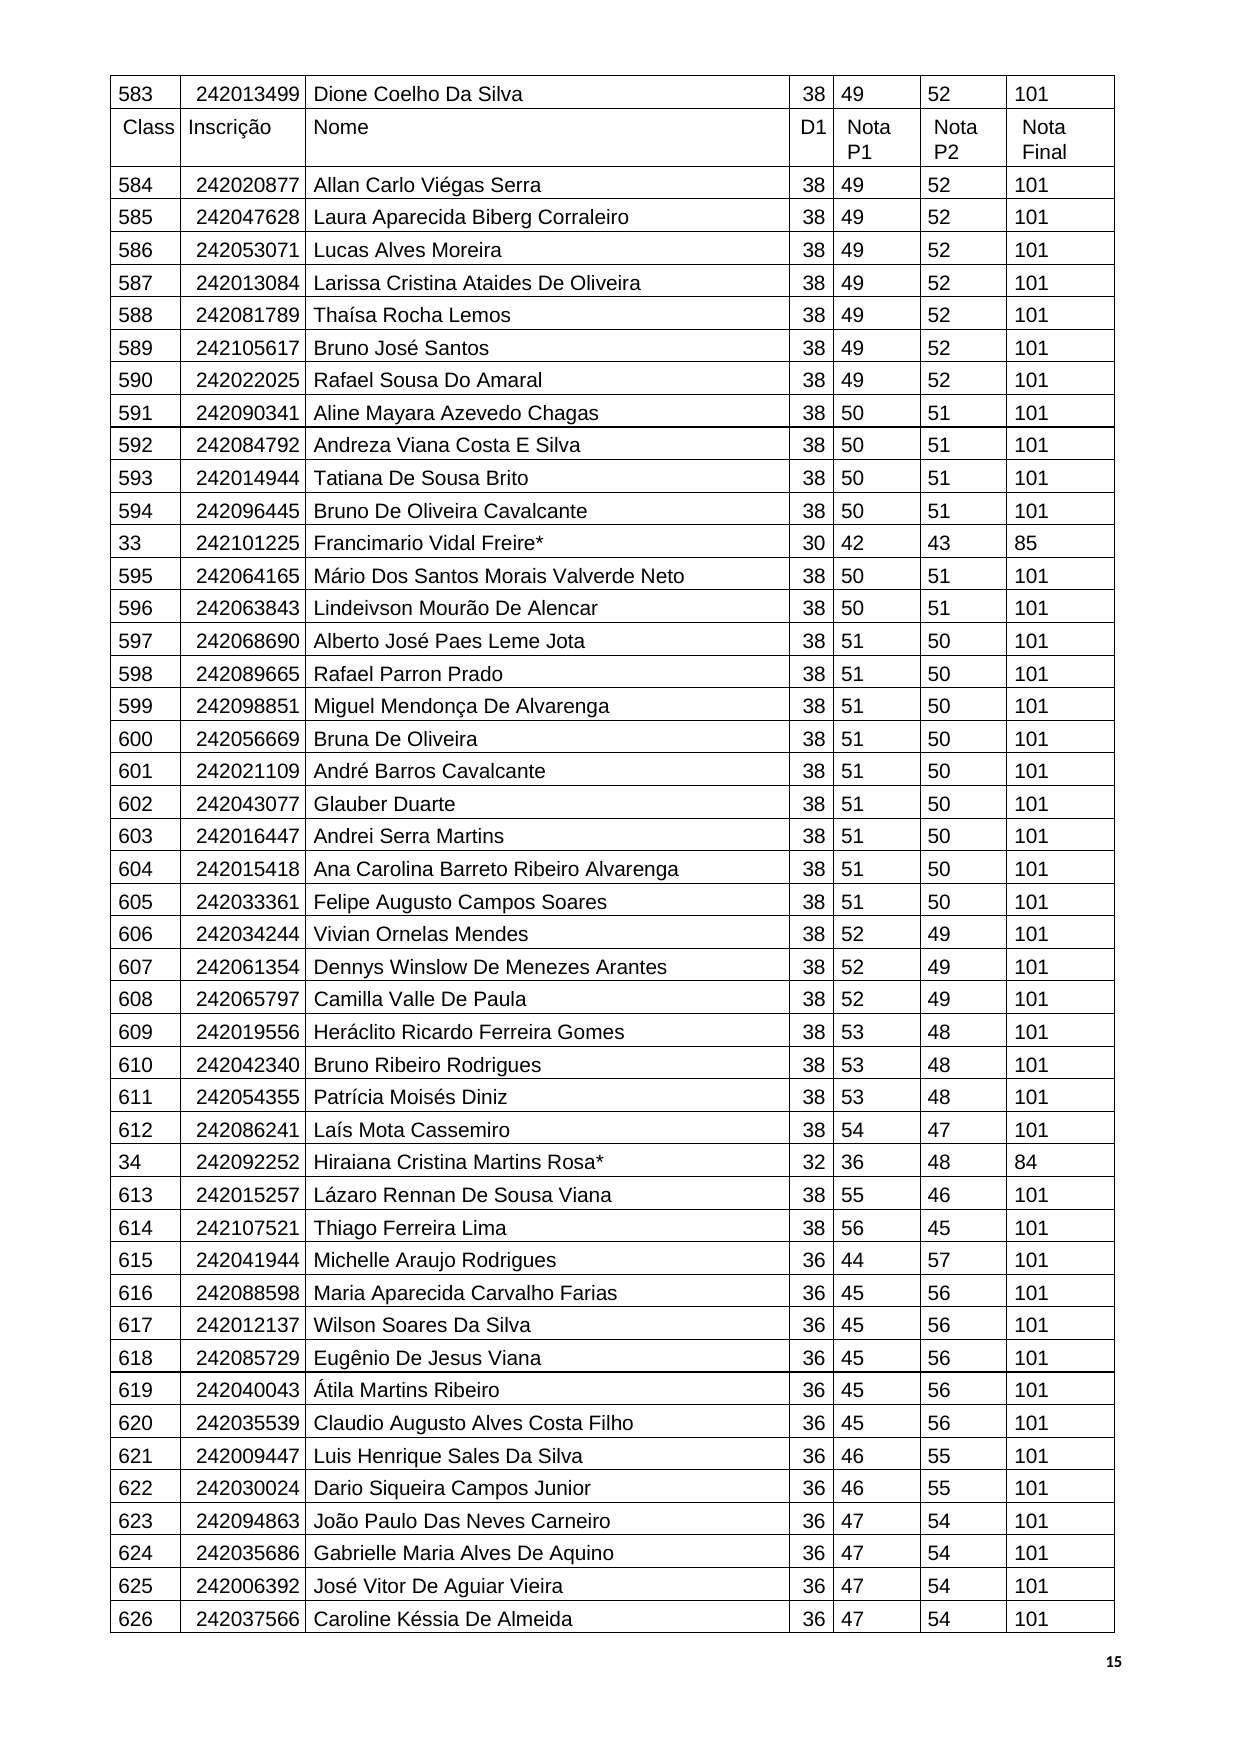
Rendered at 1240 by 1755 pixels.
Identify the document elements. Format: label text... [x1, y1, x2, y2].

table_cell D1 [790, 109, 833, 166]
table_cell Bruna De Oliveira [306, 721, 789, 752]
table_cell 49 [834, 297, 920, 329]
table_cell Patrícia Moisés Diniz [306, 1079, 789, 1111]
table_cell Miguel Mendonça De Alvarenga [306, 688, 789, 720]
table_cell 242014944 [181, 460, 305, 492]
table_cell 38 [790, 558, 833, 589]
table_cell 242022025 [181, 362, 305, 394]
table_cell 597 [111, 623, 180, 654]
table_cell 56 [834, 1210, 920, 1241]
table_cell 615 [111, 1242, 180, 1274]
table_cell 589 [111, 330, 180, 361]
table_cell 42 [834, 525, 920, 557]
table_cell 38 [790, 232, 833, 263]
table_cell 38 [790, 330, 833, 361]
table_cell 612 [111, 1112, 180, 1143]
table_cell 52 [921, 265, 1006, 296]
table_cell 50 [921, 656, 1006, 687]
table_cell 50 [921, 721, 1006, 752]
table_cell 36 [790, 1373, 833, 1404]
table_cell 55 [921, 1470, 1006, 1502]
table_cell 47 [834, 1568, 920, 1599]
table_cell 51 [834, 851, 920, 883]
table_cell 36 [790, 1307, 833, 1339]
table_cell 242053071 [181, 232, 305, 263]
table_cell 101 [1007, 656, 1114, 687]
table_cell 36 [790, 1568, 833, 1599]
table_cell 101 [1007, 916, 1114, 948]
table_cell 242020877 [181, 167, 305, 198]
table_cell 54 [921, 1568, 1006, 1599]
table_cell Lázaro Rennan De Sousa Viana [306, 1177, 789, 1208]
table_cell 45 [834, 1405, 920, 1437]
table_cell 101 [1007, 1470, 1114, 1502]
table_cell Mário Dos Santos Morais Valverde Neto [306, 558, 789, 589]
table_cell 599 [111, 688, 180, 720]
table_cell 51 [921, 395, 1006, 426]
table_cell 587 [111, 265, 180, 296]
table_cell 101 [1007, 297, 1114, 329]
table_cell 242061354 [181, 949, 305, 980]
table_cell 242013084 [181, 265, 305, 296]
table_cell 242035686 [181, 1535, 305, 1567]
table_cell 101 [1007, 1242, 1114, 1274]
table_cell 38 [790, 819, 833, 850]
table_cell André Barros Cavalcante [306, 753, 789, 785]
table_cell 101 [1007, 590, 1114, 622]
table_cell Nota Final [1007, 109, 1114, 166]
table_cell Dennys Winslow De Menezes Arantes [306, 949, 789, 980]
table_cell 32 [790, 1144, 833, 1176]
table_cell 50 [921, 851, 1006, 883]
table_cell 52 [921, 199, 1006, 231]
table_cell 611 [111, 1079, 180, 1111]
table_cell 48 [921, 1014, 1006, 1046]
table_cell 38 [790, 460, 833, 492]
table_cell 242094863 [181, 1503, 305, 1534]
table_cell 623 [111, 1503, 180, 1534]
table_cell 36 [790, 1275, 833, 1306]
table_cell 618 [111, 1340, 180, 1371]
table_cell 101 [1007, 428, 1114, 459]
table_cell 101 [1007, 362, 1114, 394]
table_cell 604 [111, 851, 180, 883]
table_cell 620 [111, 1405, 180, 1437]
table_cell 242090341 [181, 395, 305, 426]
table_cell 36 [790, 1503, 833, 1534]
table_cell Bruno Ribeiro Rodrigues [306, 1047, 789, 1078]
table_cell Rafael Parron Prado [306, 656, 789, 687]
table_cell 44 [834, 1242, 920, 1274]
table_cell 51 [921, 558, 1006, 589]
table_cell 52 [834, 981, 920, 1013]
table_cell 49 [834, 199, 920, 231]
table_cell 101 [1007, 1210, 1114, 1241]
table_cell 38 [790, 688, 833, 720]
table_cell 622 [111, 1470, 180, 1502]
table_cell 38 [790, 428, 833, 459]
table_cell 242047628 [181, 199, 305, 231]
table_cell 55 [921, 1438, 1006, 1469]
table_cell 45 [834, 1340, 920, 1371]
table_cell Wilson Soares Da Silva [306, 1307, 789, 1339]
table_cell Aline Mayara Azevedo Chagas [306, 395, 789, 426]
table_cell 51 [834, 753, 920, 785]
table_cell 51 [921, 428, 1006, 459]
table_cell 54 [921, 1535, 1006, 1567]
table_cell 36 [790, 1405, 833, 1437]
table_cell 46 [834, 1438, 920, 1469]
table_cell 617 [111, 1307, 180, 1339]
table_cell Maria Aparecida Carvalho Farias [306, 1275, 789, 1306]
table_cell 47 [834, 1503, 920, 1534]
table_cell Gabrielle Maria Alves De Aquino [306, 1535, 789, 1567]
table_cell 56 [921, 1307, 1006, 1339]
table_cell Thiago Ferreira Lima [306, 1210, 789, 1241]
table_cell 34 [111, 1144, 180, 1176]
table_cell 51 [834, 688, 920, 720]
table_cell 36 [834, 1144, 920, 1176]
table_cell 38 [790, 1112, 833, 1143]
table_cell 49 [834, 265, 920, 296]
table_cell 57 [921, 1242, 1006, 1274]
table_cell 607 [111, 949, 180, 980]
table_cell 242042340 [181, 1047, 305, 1078]
table_cell 53 [834, 1079, 920, 1111]
table_cell 53 [834, 1014, 920, 1046]
table_cell 101 [1007, 1014, 1114, 1046]
table_cell 242043077 [181, 786, 305, 817]
table_cell 38 [790, 949, 833, 980]
table_cell Rafael Sousa Do Amaral [306, 362, 789, 394]
table_cell Lindeivson Mourão De Alencar [306, 590, 789, 622]
table_cell 38 [790, 884, 833, 915]
table_cell 101 [1007, 1438, 1114, 1469]
table_cell Dario Siqueira Campos Junior [306, 1470, 789, 1502]
table_cell 625 [111, 1568, 180, 1599]
table_cell 51 [921, 590, 1006, 622]
table_cell 609 [111, 1014, 180, 1046]
table_cell 51 [834, 656, 920, 687]
table_cell 242012137 [181, 1307, 305, 1339]
table_cell 242065797 [181, 981, 305, 1013]
table_cell 52 [834, 949, 920, 980]
table_cell 38 [790, 753, 833, 785]
table_cell 101 [1007, 1112, 1114, 1143]
table_cell 36 [790, 1340, 833, 1371]
table_cell 51 [921, 460, 1006, 492]
table_cell 242016447 [181, 819, 305, 850]
table_cell 101 [1007, 1405, 1114, 1437]
table_cell Laís Mota Cassemiro [306, 1112, 789, 1143]
table_cell Francimario Vidal Freire* [306, 525, 789, 557]
table_cell 101 [1007, 981, 1114, 1013]
table_cell 52 [921, 297, 1006, 329]
table_cell 101 [1007, 753, 1114, 785]
table_cell João Paulo Das Neves Carneiro [306, 1503, 789, 1534]
table_cell 36 [790, 1535, 833, 1567]
table_cell 242089665 [181, 656, 305, 687]
table_cell 242081789 [181, 297, 305, 329]
table_cell 51 [834, 721, 920, 752]
table_cell 50 [834, 428, 920, 459]
table_cell Lucas Alves Moreira [306, 232, 789, 263]
table_cell 52 [834, 916, 920, 948]
table_cell 101 [1007, 1047, 1114, 1078]
table_cell 52 [921, 167, 1006, 198]
table_cell 45 [834, 1373, 920, 1404]
table_cell 101 [1007, 1079, 1114, 1111]
table_cell 101 [1007, 330, 1114, 361]
table_cell 50 [834, 460, 920, 492]
table_cell 50 [834, 590, 920, 622]
table_cell 242040043 [181, 1373, 305, 1404]
table_cell 45 [834, 1275, 920, 1306]
table_cell 51 [834, 623, 920, 654]
table_cell 38 [790, 493, 833, 524]
table_cell José Vitor De Aguiar Vieira [306, 1568, 789, 1599]
table_cell 242063843 [181, 590, 305, 622]
table_cell 38 [790, 395, 833, 426]
table_cell 101 [1007, 460, 1114, 492]
table_cell 36 [790, 1470, 833, 1502]
table_cell 46 [921, 1177, 1006, 1208]
table_cell 56 [921, 1373, 1006, 1404]
table_cell Átila Martins Ribeiro [306, 1373, 789, 1404]
table_cell 52 [921, 362, 1006, 394]
table_cell 47 [921, 1112, 1006, 1143]
table_cell 242034244 [181, 916, 305, 948]
table_cell Heráclito Ricardo Ferreira Gomes [306, 1014, 789, 1046]
table_cell 242092252 [181, 1144, 305, 1176]
table_cell 242030024 [181, 1470, 305, 1502]
table_cell 45 [921, 1210, 1006, 1241]
table_cell 242009447 [181, 1438, 305, 1469]
table_cell 49 [921, 949, 1006, 980]
table_cell 593 [111, 460, 180, 492]
table_cell 47 [834, 1535, 920, 1567]
table_cell 38 [790, 590, 833, 622]
table_cell 242015418 [181, 851, 305, 883]
table_cell Claudio Augusto Alves Costa Filho [306, 1405, 789, 1437]
table_cell 101 [1007, 819, 1114, 850]
table_cell 598 [111, 656, 180, 687]
table_cell Inscrição [181, 109, 305, 166]
table_cell 619 [111, 1373, 180, 1404]
table_cell 101 [1007, 167, 1114, 198]
table_cell 46 [834, 1470, 920, 1502]
table_cell 242101225 [181, 525, 305, 557]
table_cell 84 [1007, 1144, 1114, 1176]
table_cell 101 [1007, 1568, 1114, 1599]
table_cell 38 [790, 199, 833, 231]
table_cell 50 [921, 819, 1006, 850]
table_cell 38 [790, 981, 833, 1013]
table_cell 38 [790, 786, 833, 817]
table_cell 51 [834, 884, 920, 915]
table_cell 242098851 [181, 688, 305, 720]
table_cell Nota P2 [921, 109, 1006, 166]
table_cell 85 [1007, 525, 1114, 557]
table_cell 621 [111, 1438, 180, 1469]
table_cell 101 [1007, 949, 1114, 980]
table_cell 54 [921, 1601, 1006, 1632]
table_cell Andrei Serra Martins [306, 819, 789, 850]
table_cell 596 [111, 590, 180, 622]
table_cell 38 [790, 1177, 833, 1208]
table_cell 242033361 [181, 884, 305, 915]
table_cell Nota P1 [834, 109, 920, 166]
table_cell Larissa Cristina Ataides De Oliveira [306, 265, 789, 296]
table_cell Eugênio De Jesus Viana [306, 1340, 789, 1371]
table_cell 47 [834, 1601, 920, 1632]
table_cell 608 [111, 981, 180, 1013]
table_cell Andreza Viana Costa E Silva [306, 428, 789, 459]
table_cell 242006392 [181, 1568, 305, 1599]
table_cell 36 [790, 1242, 833, 1274]
table_cell 52 [921, 232, 1006, 263]
table_cell Camilla Valle De Paula [306, 981, 789, 1013]
table_cell 49 [921, 916, 1006, 948]
table_cell 38 [790, 1079, 833, 1111]
table_cell 242041944 [181, 1242, 305, 1274]
table_cell Glauber Duarte [306, 786, 789, 817]
table_cell 242086241 [181, 1112, 305, 1143]
table_cell Luis Henrique Sales Da Silva [306, 1438, 789, 1469]
table_cell 54 [921, 1503, 1006, 1534]
table_cell 38 [790, 623, 833, 654]
table_cell 48 [921, 1047, 1006, 1078]
table_cell 50 [921, 786, 1006, 817]
table_cell 588 [111, 297, 180, 329]
table_cell 242068690 [181, 623, 305, 654]
table_cell 242037566 [181, 1601, 305, 1632]
table_cell 242019556 [181, 1014, 305, 1046]
table_cell 101 [1007, 1503, 1114, 1534]
table_cell 101 [1007, 493, 1114, 524]
table_cell 242064165 [181, 558, 305, 589]
table_cell 101 [1007, 395, 1114, 426]
table_cell 626 [111, 1601, 180, 1632]
table_cell 242021109 [181, 753, 305, 785]
table_cell 54 [834, 1112, 920, 1143]
table_cell 613 [111, 1177, 180, 1208]
table_cell 49 [834, 232, 920, 263]
table_cell 242107521 [181, 1210, 305, 1241]
table_cell 51 [921, 493, 1006, 524]
table_cell 595 [111, 558, 180, 589]
table_cell 101 [1007, 1307, 1114, 1339]
table_cell 52 [921, 76, 1006, 108]
table_cell 49 [921, 981, 1006, 1013]
table_cell 101 [1007, 1177, 1114, 1208]
table_cell 50 [834, 493, 920, 524]
table_cell 101 [1007, 688, 1114, 720]
table_cell Felipe Augusto Campos Soares [306, 884, 789, 915]
table_cell 38 [790, 1047, 833, 1078]
table_cell 624 [111, 1535, 180, 1567]
table_cell 38 [790, 1014, 833, 1046]
table_cell 101 [1007, 851, 1114, 883]
table_cell 616 [111, 1275, 180, 1306]
table_cell 610 [111, 1047, 180, 1078]
table_cell 56 [921, 1275, 1006, 1306]
table_cell Tatiana De Sousa Brito [306, 460, 789, 492]
table_cell Michelle Araujo Rodrigues [306, 1242, 789, 1274]
table_cell 101 [1007, 558, 1114, 589]
table_cell 101 [1007, 884, 1114, 915]
table_cell 38 [790, 916, 833, 948]
table_cell Allan Carlo Viégas Serra [306, 167, 789, 198]
table_cell 101 [1007, 265, 1114, 296]
table_cell 43 [921, 525, 1006, 557]
table_cell Hiraiana Cristina Martins Rosa* [306, 1144, 789, 1176]
table_cell 38 [790, 362, 833, 394]
table_cell 242088598 [181, 1275, 305, 1306]
table_cell Vivian Ornelas Mendes [306, 916, 789, 948]
table_cell 101 [1007, 1340, 1114, 1371]
table_cell 594 [111, 493, 180, 524]
table_cell 242013499 [181, 76, 305, 108]
table_cell Bruno José Santos [306, 330, 789, 361]
table_cell 53 [834, 1047, 920, 1078]
table_cell 242085729 [181, 1340, 305, 1371]
table_cell 48 [921, 1144, 1006, 1176]
table_cell 52 [921, 330, 1006, 361]
table_cell 101 [1007, 1535, 1114, 1567]
table_cell 38 [790, 721, 833, 752]
table_cell 51 [834, 819, 920, 850]
table_cell 38 [790, 297, 833, 329]
table_cell 242056669 [181, 721, 305, 752]
table_cell 49 [834, 362, 920, 394]
table_cell 56 [921, 1405, 1006, 1437]
table_cell 101 [1007, 199, 1114, 231]
table_cell 592 [111, 428, 180, 459]
table_cell 50 [834, 558, 920, 589]
table_cell 601 [111, 753, 180, 785]
table_cell 583 [111, 76, 180, 108]
table_cell 101 [1007, 786, 1114, 817]
table_cell 242035539 [181, 1405, 305, 1437]
table_cell 49 [834, 76, 920, 108]
table_cell 33 [111, 525, 180, 557]
table_cell 36 [790, 1601, 833, 1632]
table_cell 101 [1007, 76, 1114, 108]
table_cell 50 [834, 395, 920, 426]
table_cell 38 [790, 265, 833, 296]
table_cell 101 [1007, 721, 1114, 752]
table_cell Alberto José Paes Leme Jota [306, 623, 789, 654]
table_cell 49 [834, 167, 920, 198]
table_cell 586 [111, 232, 180, 263]
table_cell Nome [306, 109, 789, 166]
table_cell Bruno De Oliveira Cavalcante [306, 493, 789, 524]
table_cell 590 [111, 362, 180, 394]
table_cell 602 [111, 786, 180, 817]
table_cell 101 [1007, 232, 1114, 263]
table_cell 101 [1007, 1373, 1114, 1404]
table_cell Laura Aparecida Biberg Corraleiro [306, 199, 789, 231]
table_cell 585 [111, 199, 180, 231]
table_cell 45 [834, 1307, 920, 1339]
table_cell 51 [834, 786, 920, 817]
table_cell 38 [790, 1210, 833, 1241]
table_cell 30 [790, 525, 833, 557]
table_cell 600 [111, 721, 180, 752]
table_cell 101 [1007, 1275, 1114, 1306]
table_cell 101 [1007, 623, 1114, 654]
table_cell 242015257 [181, 1177, 305, 1208]
table_cell 50 [921, 688, 1006, 720]
table_cell 38 [790, 167, 833, 198]
table_cell 242105617 [181, 330, 305, 361]
table_cell Class [111, 109, 180, 166]
table_cell 38 [790, 76, 833, 108]
table_cell 614 [111, 1210, 180, 1241]
table_cell Ana Carolina Barreto Ribeiro Alvarenga [306, 851, 789, 883]
table_cell 591 [111, 395, 180, 426]
table_cell 606 [111, 916, 180, 948]
table_cell 242084792 [181, 428, 305, 459]
table_cell 50 [921, 884, 1006, 915]
table_cell 242054355 [181, 1079, 305, 1111]
table_cell 38 [790, 851, 833, 883]
table_cell 56 [921, 1340, 1006, 1371]
table_cell Dione Coelho Da Silva [306, 76, 789, 108]
table_cell 242096445 [181, 493, 305, 524]
table_cell 50 [921, 753, 1006, 785]
table_cell 101 [1007, 1601, 1114, 1632]
table_cell 584 [111, 167, 180, 198]
table_cell 48 [921, 1079, 1006, 1111]
table_cell 49 [834, 330, 920, 361]
table_cell Thaísa Rocha Lemos [306, 297, 789, 329]
table_cell 36 [790, 1438, 833, 1469]
table_cell 603 [111, 819, 180, 850]
table_cell Caroline Késsia De Almeida [306, 1601, 789, 1632]
table_cell 605 [111, 884, 180, 915]
table_cell 38 [790, 656, 833, 687]
table_cell 55 [834, 1177, 920, 1208]
table_cell 50 [921, 623, 1006, 654]
